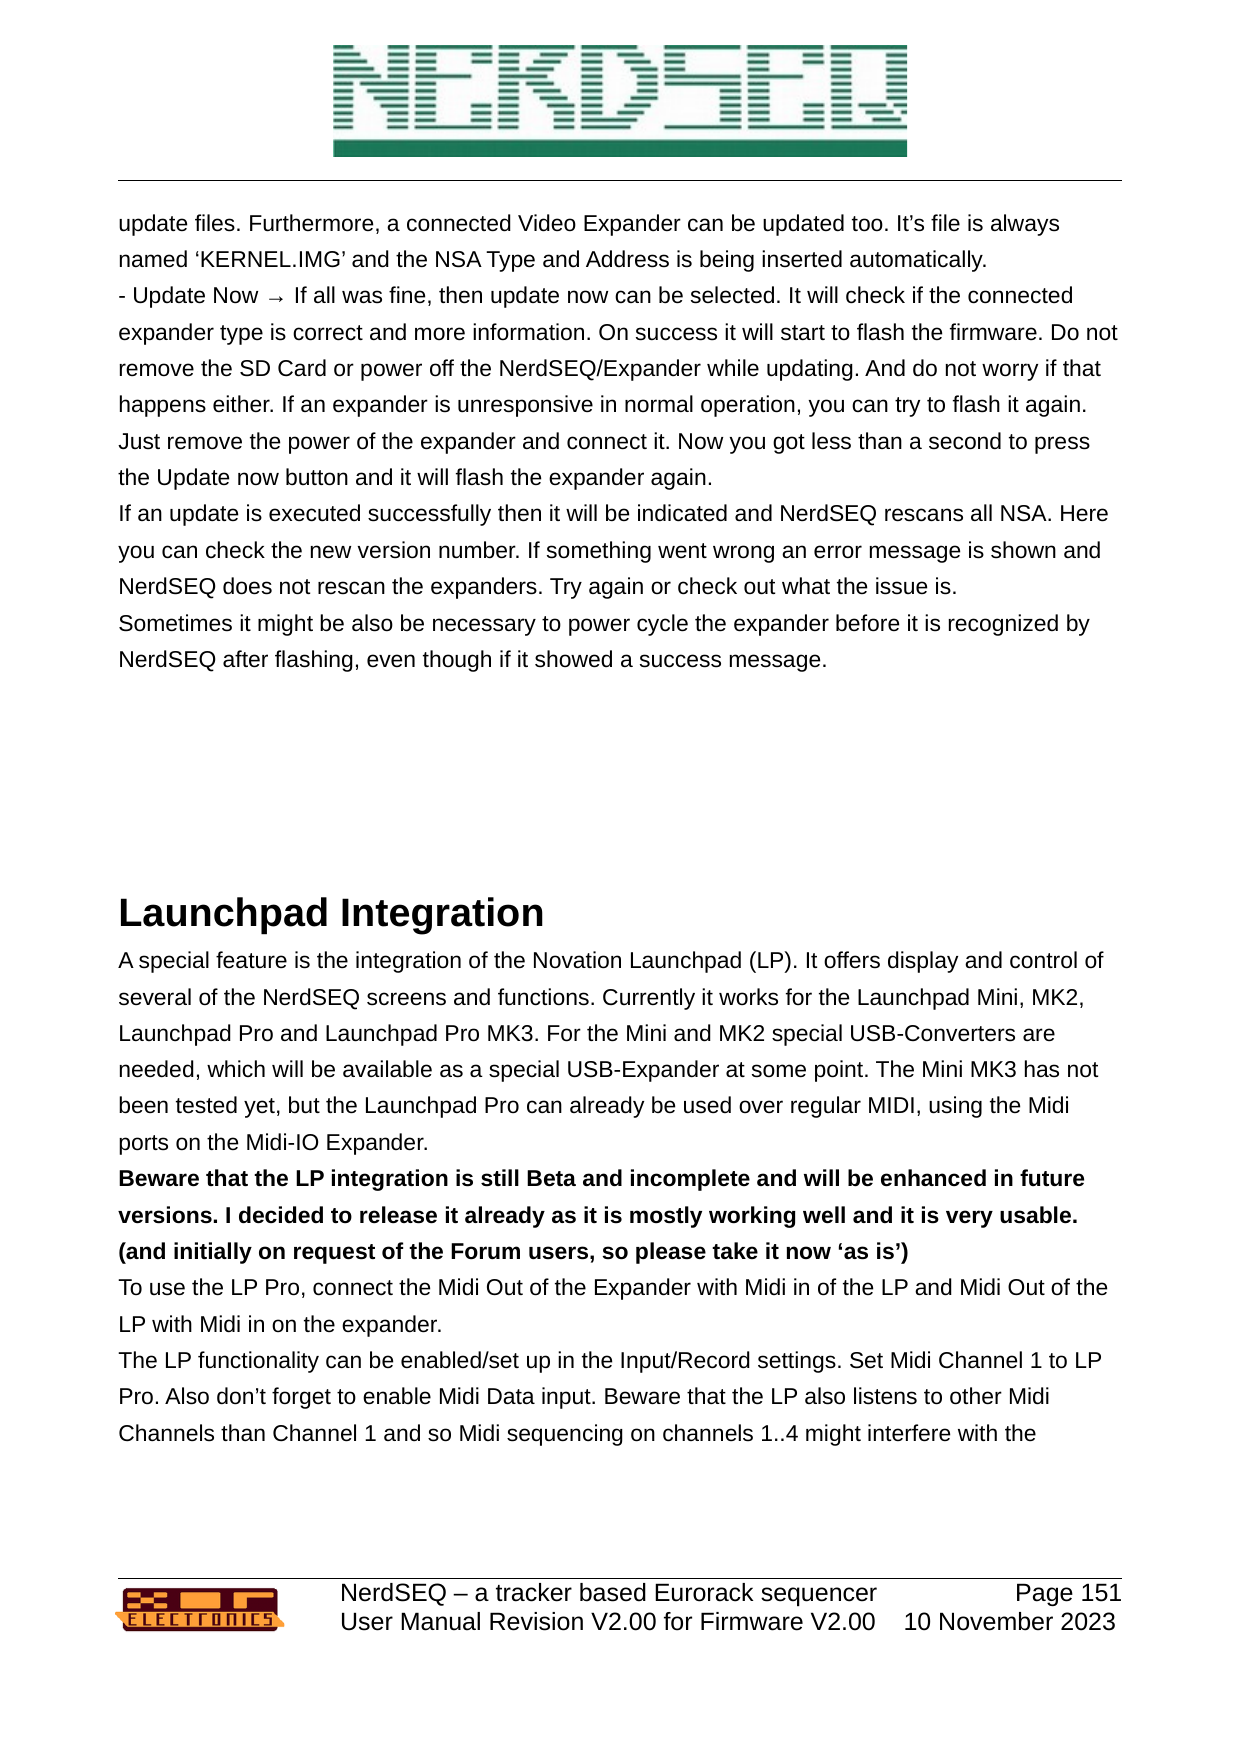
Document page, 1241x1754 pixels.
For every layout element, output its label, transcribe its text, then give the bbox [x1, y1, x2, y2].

text To use the LP Pro, connect the Midi Out of the Expander with Midi in of the LP and Midi Out of the LP with Midi in on the expander. [118, 1274, 1122, 1337]
text update files. Furthermore, a connected Video Expander can be updated too. It’s file is always named ‘KERNEL.IMG’ and the NSA Type and Address is being inserted automatically. [118, 209, 1122, 272]
picture [333, 45, 908, 157]
picture [115, 1584, 285, 1634]
subtitle Launchpad Integration [118, 889, 1122, 934]
text - Update Now → If all was fine, then update now can be selected. It will check if the connected expander type is correct and more information. On success it will start to flash the firmware. Do not remove the SD Card or power off the NerdSEQ/Expander while updating. And do not worry if that happens either. If an expander is unresponsive in normal operation, you can try to flash it again. Just remove the power of the expander and connect it. Now you got less than a second to press the Update now button and it will flash the expander again. [118, 282, 1122, 490]
text Beware that the LP integration is still Beta and incomplete and will be enhanced in future versions. I decided to release it already as it is mostly working well and it is very usable. (and initially on request of the Forum users, so please take it now ‘as is’) [118, 1165, 1122, 1264]
text The LP functionality can be enabled/set up in the Input/Record settings. Set Midi Channel 1 to LP Pro. Also don’t forget to enable Midi Data input. Beware that the LP also listens to other Midi Channels than Channel 1 and so Midi sequencing on channels 1..4 might interfere with the [118, 1347, 1122, 1446]
text If an update is executed successfully then it will be indicated and NerdSEQ rescans all NSA. Here you can check the new version number. If something went wrong an error message is shown and NerdSEQ does not rescan the expanders. Try again or check out what the issue is. Sometimes it might be also be necessary to power cycle the expander before it is recognized by NerdSEQ after flashing, even though if it showed a success message. [118, 500, 1122, 672]
text A special feature is the integration of the Novation Launchpad (LP). It offers display and control of several of the NerdSEQ screens and functions. Currently it works for the Launchpad Mini, MK2, Launchpad Pro and Launchpad Pro MK3. For the Mini and MK2 special USB-Converters are needed, which will be available as a special USB-Expander at some point. The Mini MK3 has not been tested yet, but the Launchpad Pro can already be used over regular MIDI, using the Midi ports on the Midi-IO Expander. [118, 947, 1122, 1155]
